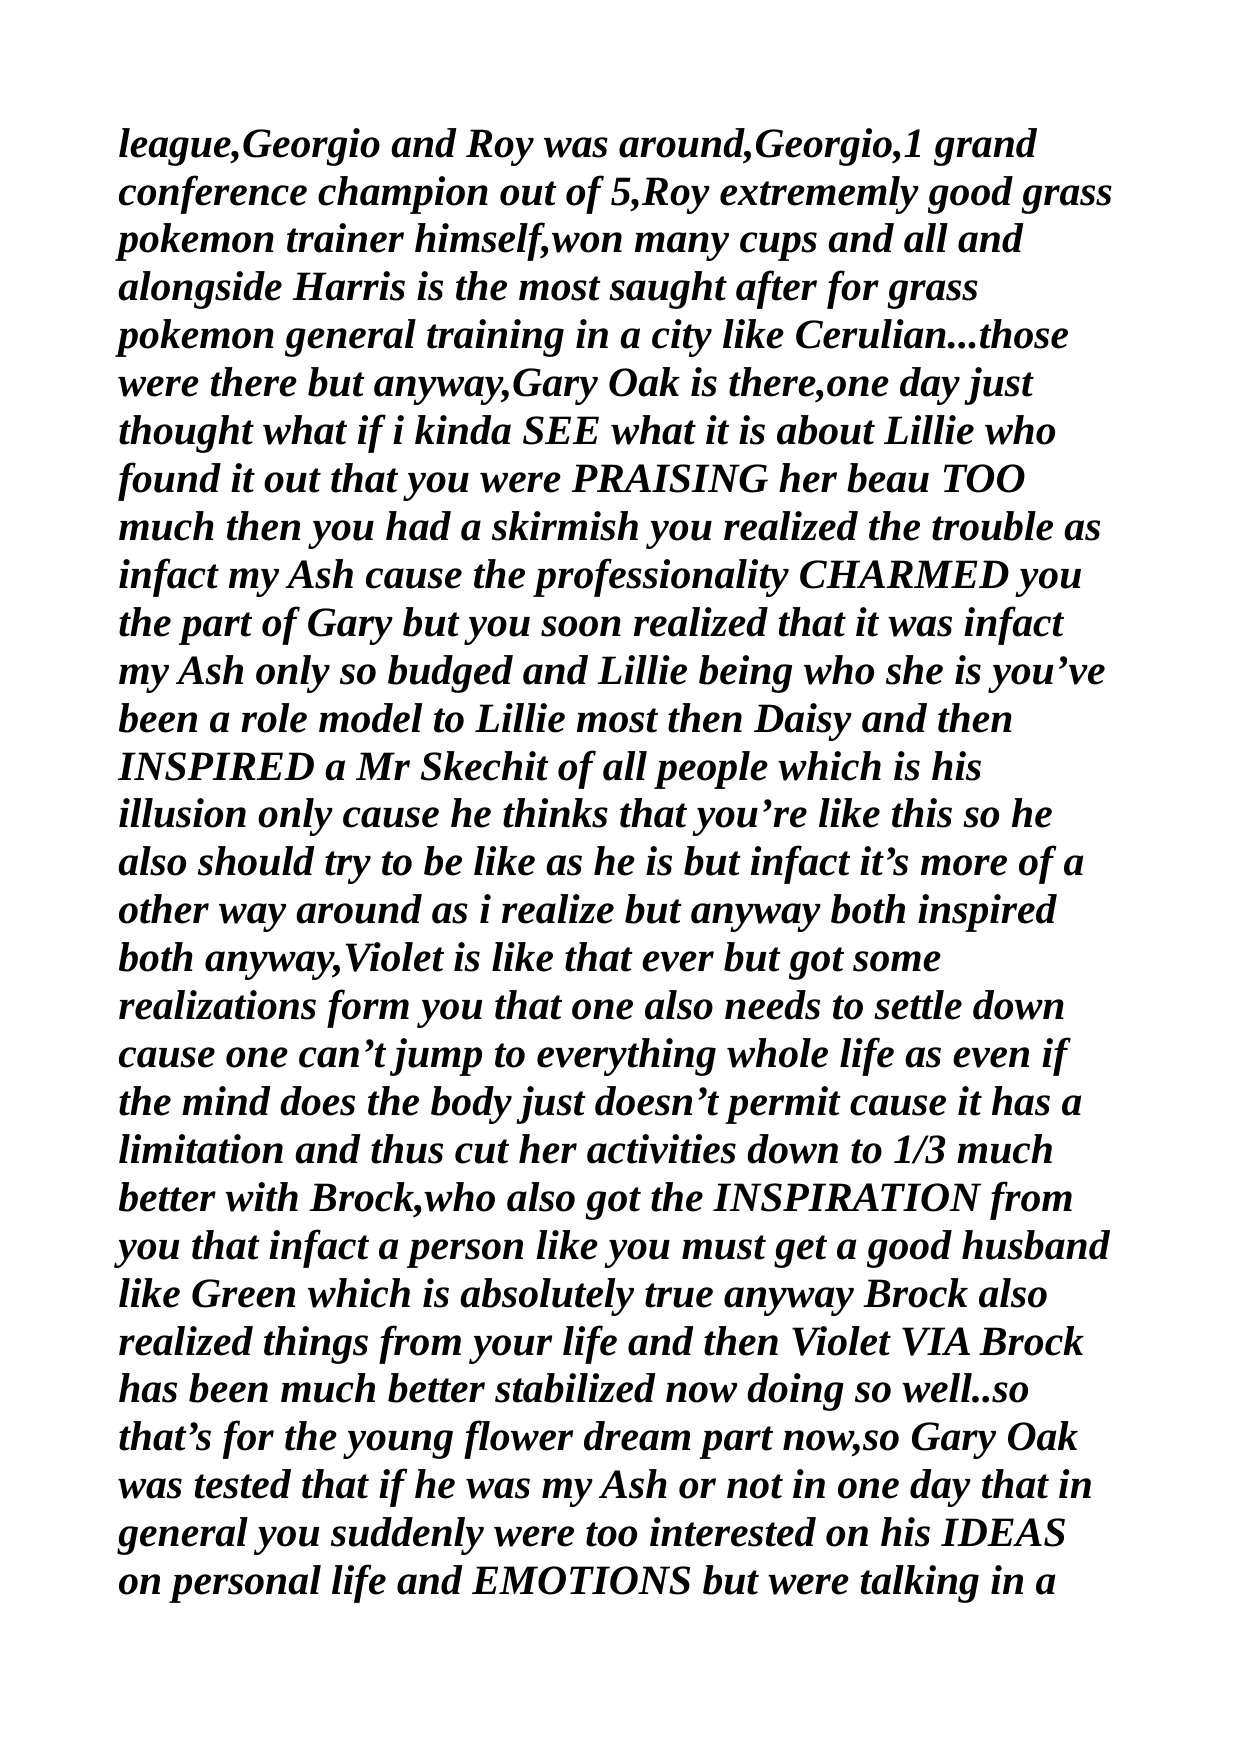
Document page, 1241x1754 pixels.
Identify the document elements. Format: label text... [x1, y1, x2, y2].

text league,Georgio and Roy was around,Georgio,1 grand conference champion out of 5,Roy extrememly good grass pokemon trainer himself,won many cups and all and alongside Harris is the most saught after for grass pokemon general training in a city like Cerulian...those were there but anyway,Gary Oak is there,one day just thought what if i kinda SEE what it is about Lillie who found it out that you were PRAISING her beau TOO much then you had a skirmish you realized the trouble as infact my Ash cause the professionality CHARMED you the part of Gary but you soon realized that it was infact my Ash only so budged and Lillie being who she is you’ve been a role model to Lillie most then Daisy and then INSPIRED a Mr Skechit of all people which is his illusion only cause he thinks that you’re like this so he also should try to be like as he is but infact it’s more of a other way around as i realize but anyway both inspired both anyway,Violet is like that ever but got some realizations form you that one also needs to settle down cause one can’t jump to everything whole life as even if the mind does the body just doesn’t permit cause it has a limitation and thus cut her activities down to 1/3 much better with Brock,who also got the INSPIRATION from you that infact a person like you must get a good husband like Green which is absolutely true anyway Brock also realized things from your life and then Violet VIA Brock has been much better stabilized now doing so well..so that’s for the young flower dream part now,so Gary Oak was tested that if he was my Ash or not in one day that in general you suddenly were too interested on his IDEAS on personal life and EMOTIONS but were talking in a [118, 118, 1122, 1603]
